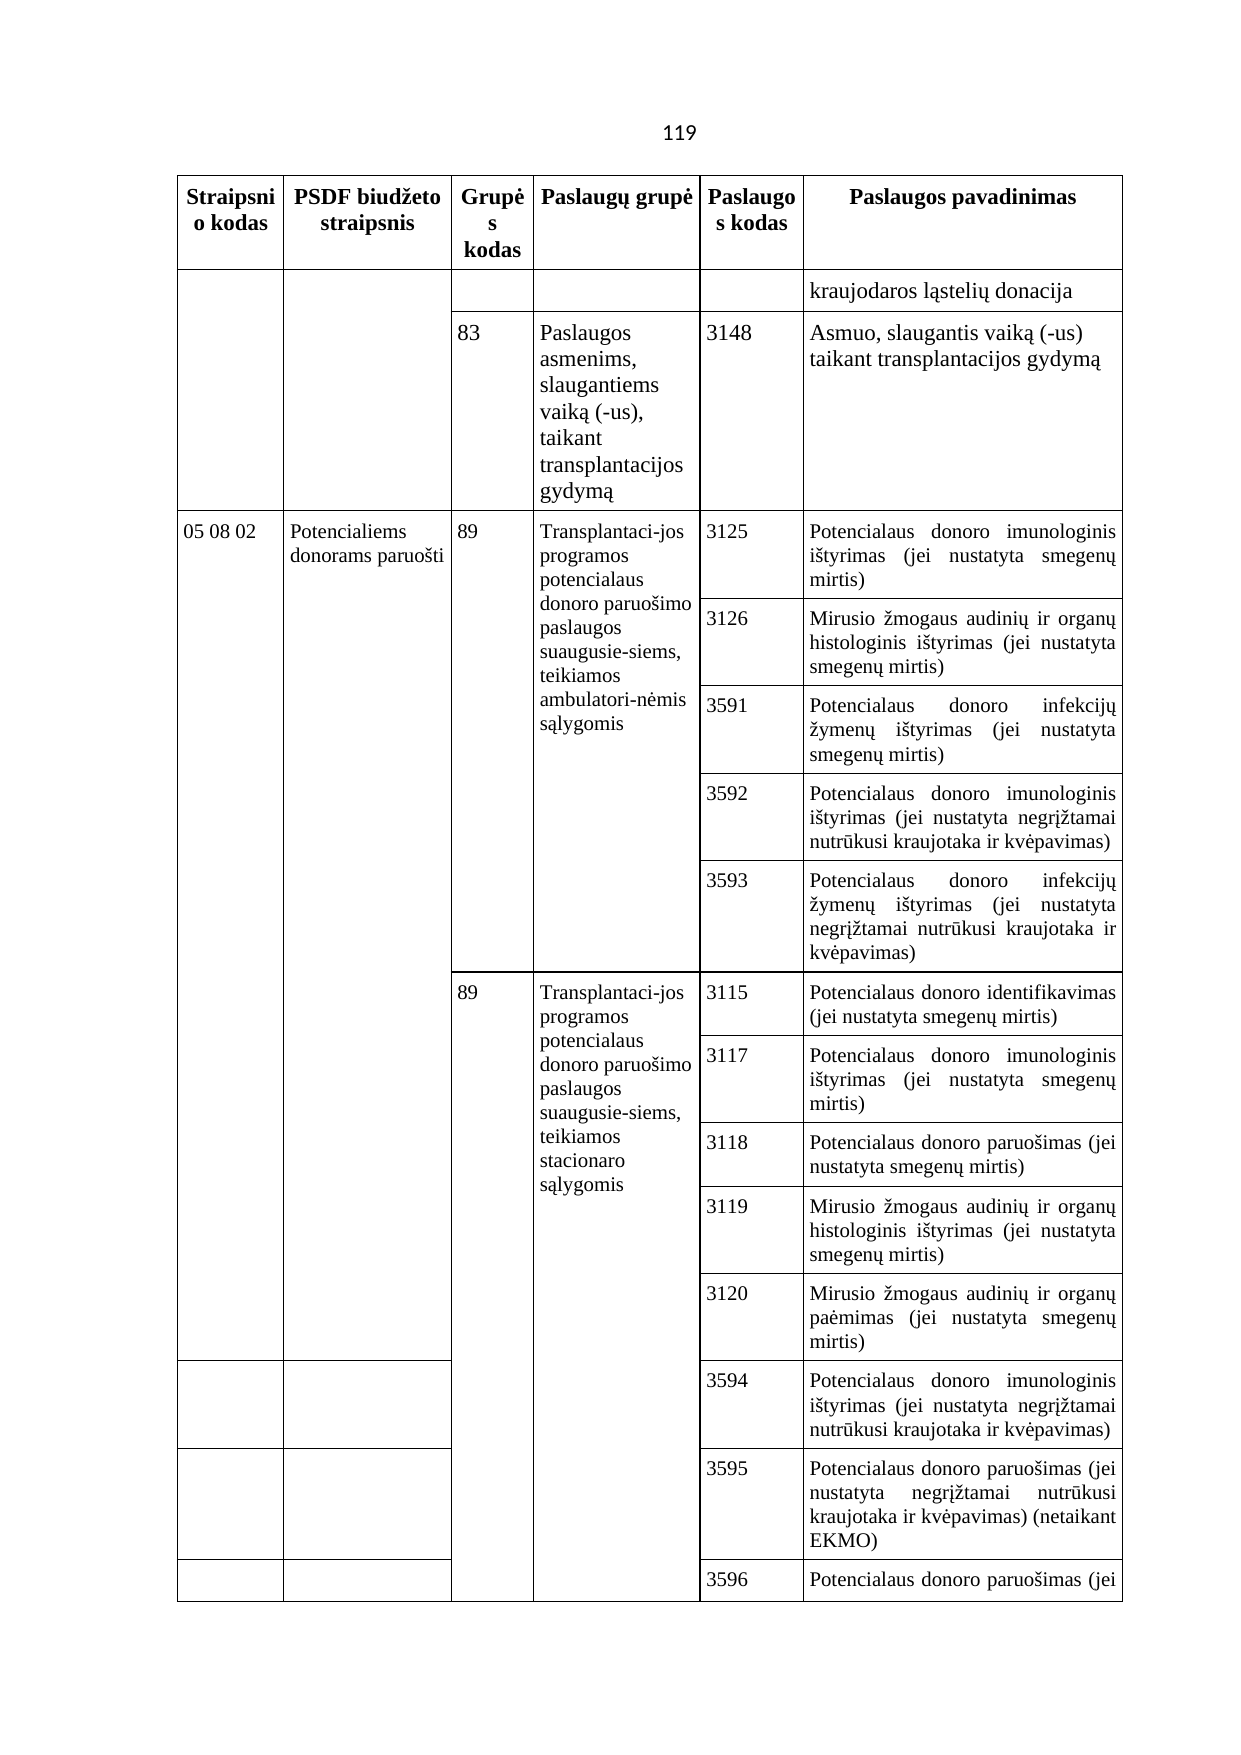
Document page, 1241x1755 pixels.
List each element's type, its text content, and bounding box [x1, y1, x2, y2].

table_cell Potencialaus donoro paruošimas (jei nustatyta smegenų mirtis) [804, 1123, 1122, 1186]
table_cell [178, 1560, 283, 1601]
table_cell 3594 [701, 1361, 803, 1448]
table_header Grupės kodas [452, 176, 533, 269]
table_cell Potencialaus donoro imunologinis ištyrimas (jei nustatyta smegenų mirtis) [804, 1036, 1122, 1122]
table_cell Mirusio žmogaus audinių ir organų histologinis ištyrimas (jei nustatyta smegenų mirtis) [804, 599, 1122, 685]
table_cell 3148 [701, 312, 803, 510]
table_cell 3596 [701, 1560, 803, 1601]
table_cell Potencialaus donoro infekcijų žymenų ištyrimas (jei nustatyta smegenų mirtis) [804, 686, 1122, 773]
table_cell [284, 1361, 451, 1448]
table_cell [178, 1361, 283, 1448]
table_cell Potencialaus donoro identifikavimas (jei nustatyta smegenų mirtis) [804, 973, 1122, 1035]
table_cell 83 [452, 312, 533, 510]
table_cell Transplantaci-jos programos potencialaus donoro paruošimo paslaugos suaugusie-siems, teikiamos stacionaro sąlygomis [534, 973, 699, 1601]
table_cell 3120 [701, 1274, 803, 1360]
table_cell Mirusio žmogaus audinių ir organų paėmimas (jei nustatyta smegenų mirtis) [804, 1274, 1122, 1360]
table_cell Paslaugos asmenims, slaugantiems vaiką (-us), taikant transplantacijos gydymą [534, 312, 699, 510]
table_cell Transplantaci-jos programos potencialaus donoro paruošimo paslaugos suaugusie-siems, teikiamos ambulatori-nėmis sąlygomis [534, 511, 699, 971]
table_header Paslaugos pavadinimas [804, 176, 1122, 269]
table_cell 3591 [701, 686, 803, 773]
table_cell 3595 [701, 1449, 803, 1559]
table_cell Potencialaus donoro paruošimas (jei nustatyta negrįžtamai nutrūkusi kraujotaka ir kvėpavimas) (netaikant EKMO) [804, 1449, 1122, 1559]
table_cell Potencialaus donoro imunologinis ištyrimas (jei nustatyta negrįžtamai nutrūkusi kraujotaka ir kvėpavimas) [804, 774, 1122, 860]
table_header Straipsnio kodas [178, 176, 283, 269]
table_cell 89 [452, 973, 533, 1601]
table_cell [452, 270, 533, 311]
table_cell 05 08 02 [178, 511, 283, 1360]
table_cell 3125 [701, 511, 803, 598]
table_cell 3592 [701, 774, 803, 860]
table_cell [178, 1449, 283, 1559]
table_cell [284, 270, 451, 510]
table_cell Potencialaus donoro imunologinis ištyrimas (jei nustatyta smegenų mirtis) [804, 511, 1122, 598]
table_cell Potencialaus donoro imunologinis ištyrimas (jei nustatyta negrįžtamai nutrūkusi kraujotaka ir kvėpavimas) [804, 1361, 1122, 1448]
table_cell 3115 [701, 973, 803, 1035]
table_cell Potencialaus donoro paruošimas (jei [804, 1560, 1122, 1601]
table_header Paslaugos kodas [701, 176, 803, 269]
table_cell [701, 270, 803, 311]
table_header Paslaugų grupė [534, 176, 699, 269]
table_cell 3126 [701, 599, 803, 685]
table_cell [178, 270, 283, 510]
table_cell Potencialaus donoro infekcijų žymenų ištyrimas (jei nustatyta negrįžtamai nutrūkusi kraujotaka ir kvėpavimas) [804, 861, 1122, 971]
table_cell kraujodaros ląstelių donacija [804, 270, 1122, 311]
table_cell Asmuo, slaugantis vaiką (-us) taikant transplantacijos gydymą [804, 312, 1122, 510]
table_cell [284, 1449, 451, 1559]
table_cell Potencialiems donorams paruošti [284, 511, 451, 1360]
table_cell 3117 [701, 1036, 803, 1122]
table_cell 89 [452, 511, 533, 971]
table_cell [284, 1560, 451, 1601]
table_cell 3118 [701, 1123, 803, 1186]
table_cell Mirusio žmogaus audinių ir organų histologinis ištyrimas (jei nustatyta smegenų mirtis) [804, 1187, 1122, 1273]
table_cell 3593 [701, 861, 803, 971]
table_cell 3119 [701, 1187, 803, 1273]
table_header PSDF biudžeto straipsnis [284, 176, 451, 269]
table_cell [534, 270, 699, 311]
